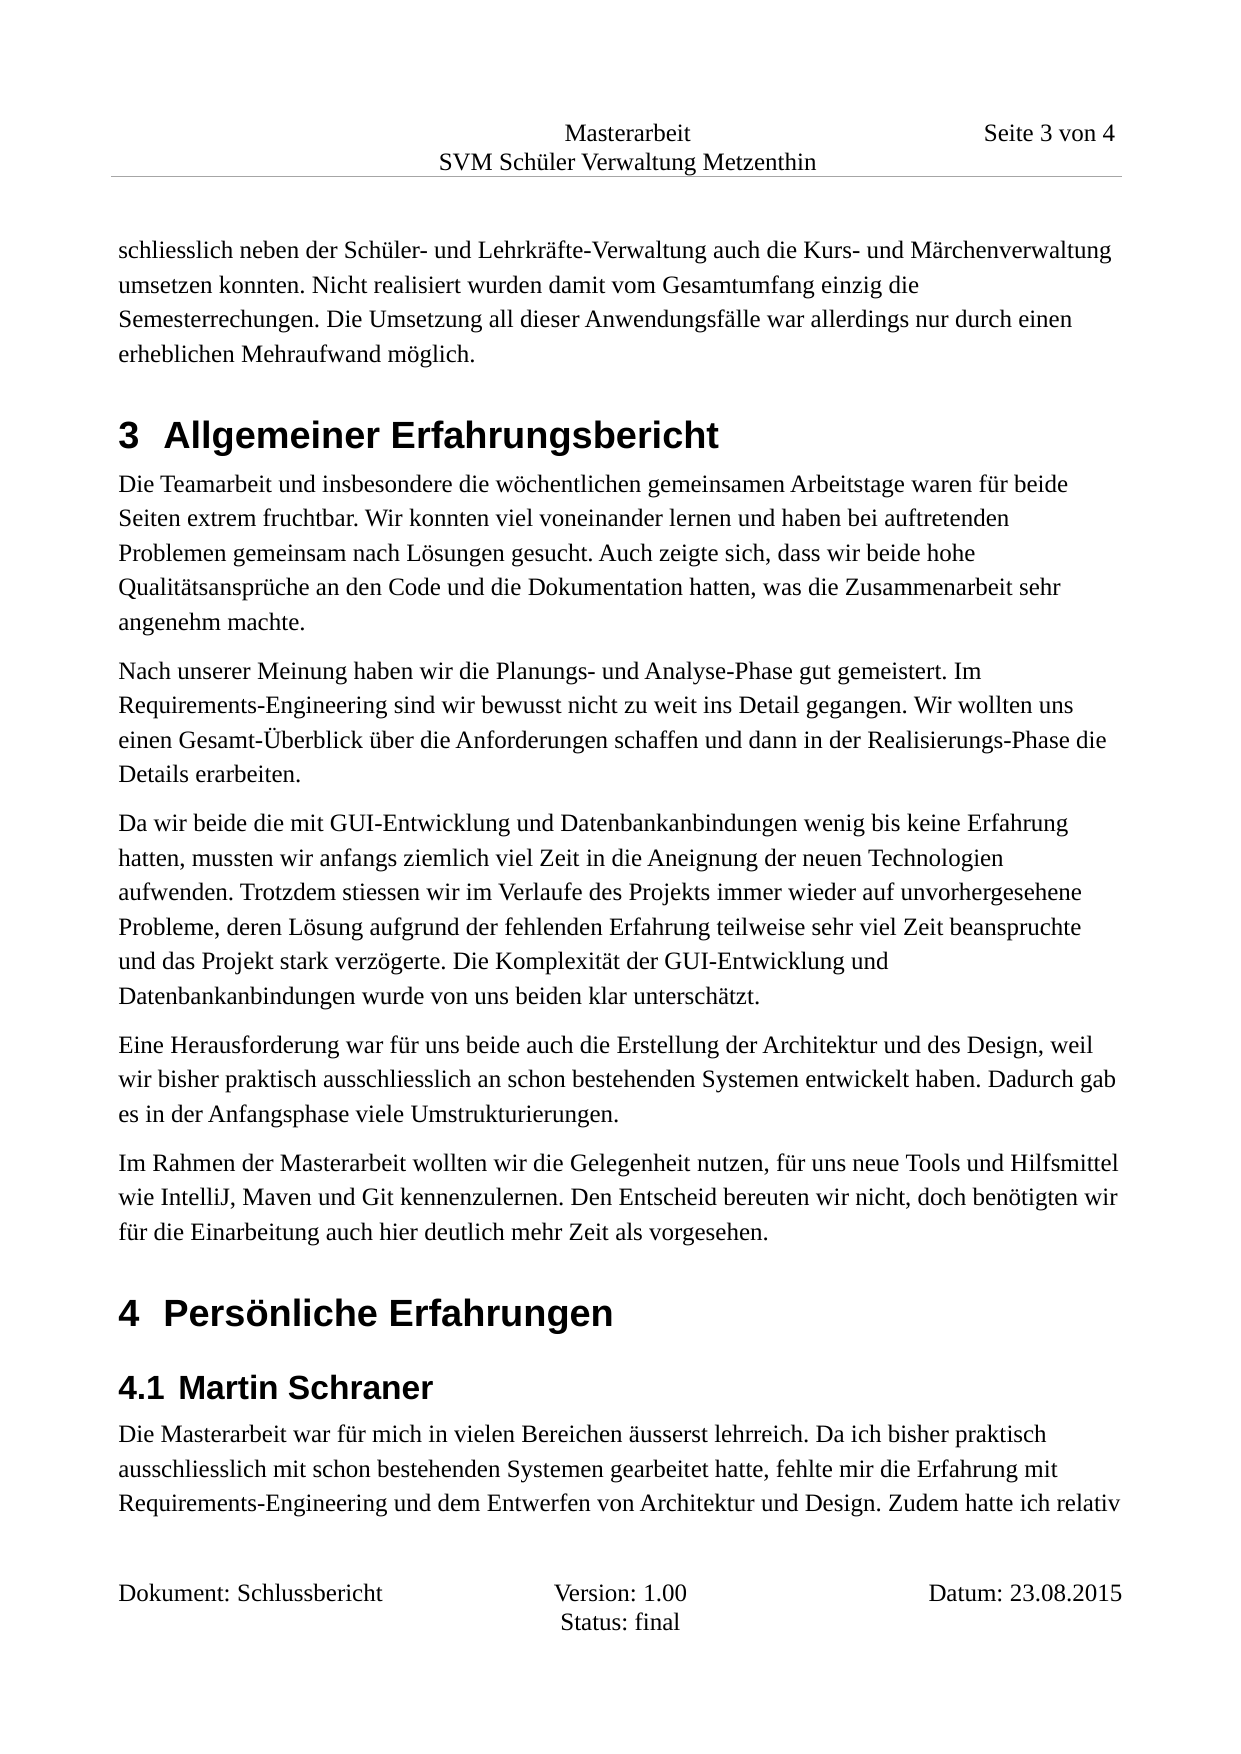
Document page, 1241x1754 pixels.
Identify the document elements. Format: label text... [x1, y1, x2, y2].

text schliesslich neben der Schüler- und Lehrkräfte-Verwaltung auch die Kurs- und Märchenverwaltung umsetzen konnten. Nicht realisiert wurden damit vom Gesamtumfang einzig die Semesterrechungen. Die Umsetzung all dieser Anwendungsfälle war allerdings nur durch einen erheblichen Mehraufwand möglich. [118, 235, 1122, 368]
text Da wir beide die mit GUI-Entwicklung und Datenbankanbindungen wenig bis keine Erfahrung hatten, mussten wir anfangs ziemlich viel Zeit in die Aneignung der neuen Technologien aufwenden. Trotzdem stiessen wir im Verlaufe des Projekts immer wieder auf unvorhergesehene Probleme, deren Lösung aufgrund der fehlenden Erfahrung teilweise sehr viel Zeit beanspruchte und das Projekt stark verzögerte. Die Komplexität der GUI-Entwicklung und Datenbankanbindungen wurde von uns beiden klar unterschätzt. [118, 808, 1122, 1010]
text Eine Herausforderung war für uns beide auch die Erstellung der Architektur und des Design, weil wir bisher praktisch ausschliesslich an schon bestehenden Systemen entwickelt haben. Dadurch gab es in der Anfangsphase viele Umstrukturierungen. [118, 1030, 1122, 1128]
text Im Rahmen der Masterarbeit wollten wir die Gelegenheit nutzen, für uns neue Tools und Hilfsmittel wie IntelliJ, Maven und Git kennenzulernen. Den Entscheid bereuten wir nicht, doch benötigten wir für die Einarbeitung auch hier deutlich mehr Zeit als vorgesehen. [118, 1148, 1122, 1246]
text Die Masterarbeit war für mich in vielen Bereichen äusserst lehrreich. Da ich bisher praktisch ausschliesslich mit schon bestehenden Systemen gearbeitet hatte, fehlte mir die Erfahrung mit Requirements-Engineering und dem Entwerfen von Architektur und Design. Zudem hatte ich relativ [118, 1419, 1122, 1517]
text Nach unserer Meinung haben wir die Planungs- und Analyse-Phase gut gemeistert. Im Requirements-Engineering sind wir bewusst nicht zu weit ins Detail gegangen. Wir wollten uns einen Gesamt-Überblick über die Anforderungen schaffen und dann in der Realisierungs-Phase die Details erarbeiten. [118, 656, 1122, 788]
text Die Teamarbeit und insbesondere die wöchentlichen gemeinsamen Arbeitstage waren für beide Seiten extrem fruchtbar. Wir konnten viel voneinander lernen und haben bei auftretenden Problemen gemeinsam nach Lösungen gesucht. Auch zeigte sich, dass wir beide hohe Qualitätsansprüche an den Code und die Dokumentation hatten, was die Zusammenarbeit sehr angenehm machte. [118, 469, 1122, 636]
subtitle Martin Schraner [118, 1368, 1122, 1407]
subtitle Allgemeiner Erfahrungsbericht [118, 413, 1122, 457]
subtitle Persönliche Erfahrungen [118, 1291, 1122, 1335]
